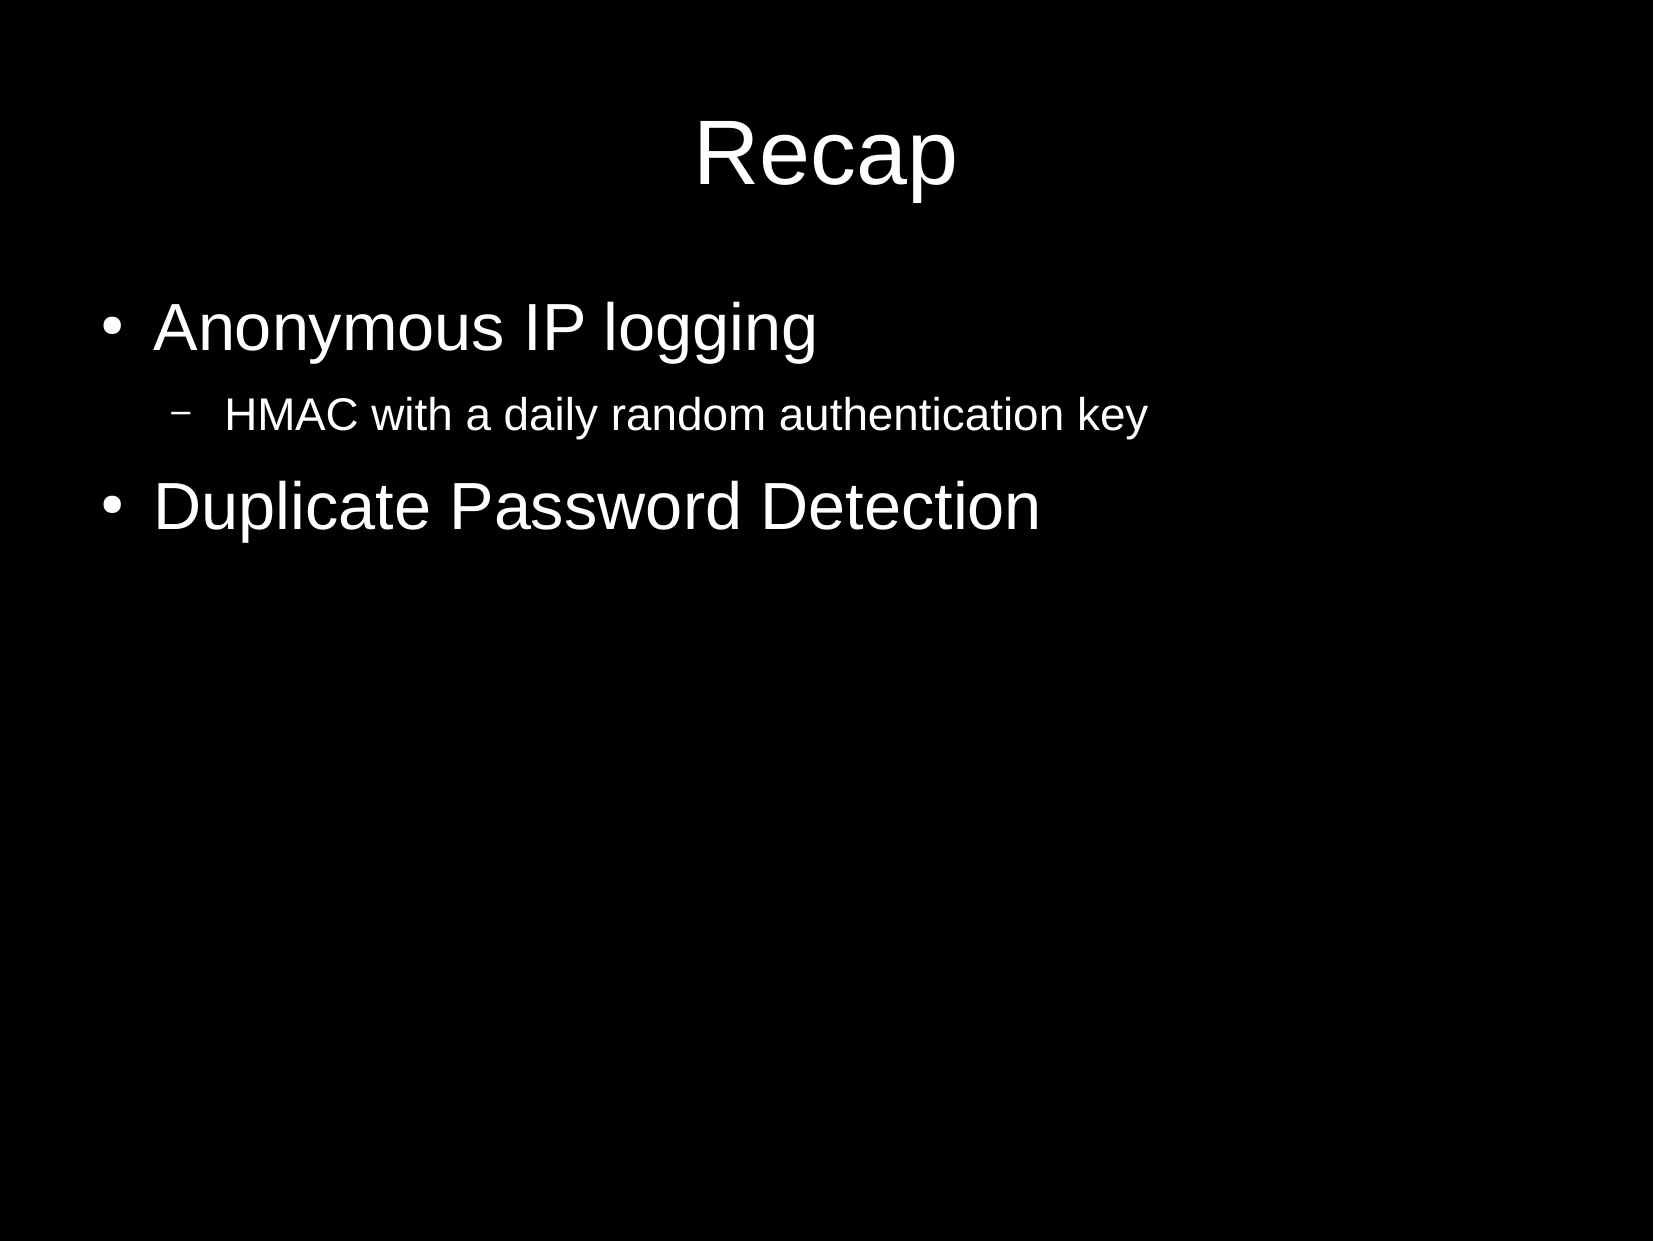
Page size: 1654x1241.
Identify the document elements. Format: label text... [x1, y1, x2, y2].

title Recap [82, 49, 1571, 257]
list Anonymous IP logging HMAC with a daily random authentication key Duplicate Password Detection [82, 290, 1571, 1156]
